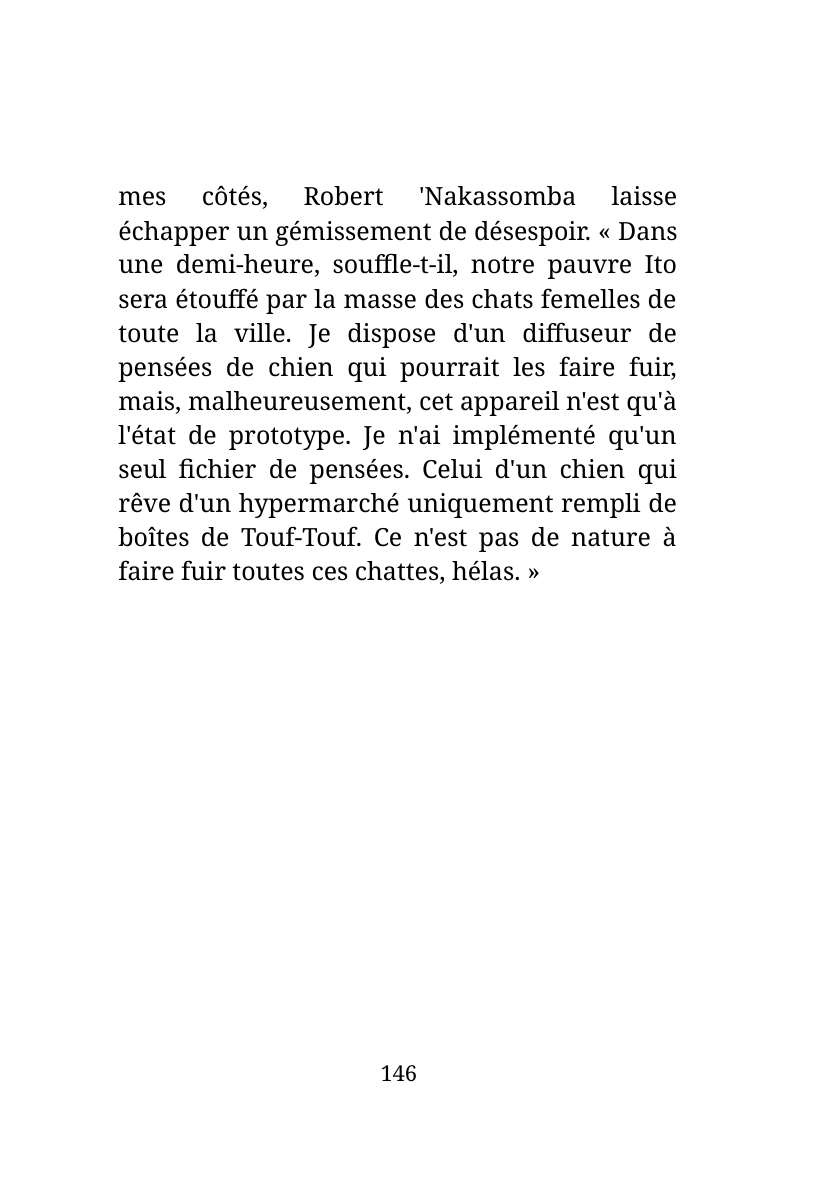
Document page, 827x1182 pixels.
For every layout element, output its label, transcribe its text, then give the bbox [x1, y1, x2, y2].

text mes côtés, Robert 'Nakassomba laisse échapper un gémissement de désespoir. « Dans une demi-heure, souffle-t-il, notre pauvre Ito sera étouffé par la masse des chats femelles de toute la ville. Je dispose d'un diffuseur de pensées de chien qui pourrait les faire fuir, mais, malheureusement, cet appareil n'est qu'à l'état de prototype. Je n'ai implémenté qu'un seul fichier de pensées. Celui d'un chien qui rêve d'un hypermarché uniquement rempli de boîtes de Touf-Touf. Ce n'est pas de nature à faire fuir toutes ces chattes, hélas. » [118, 179, 677, 588]
